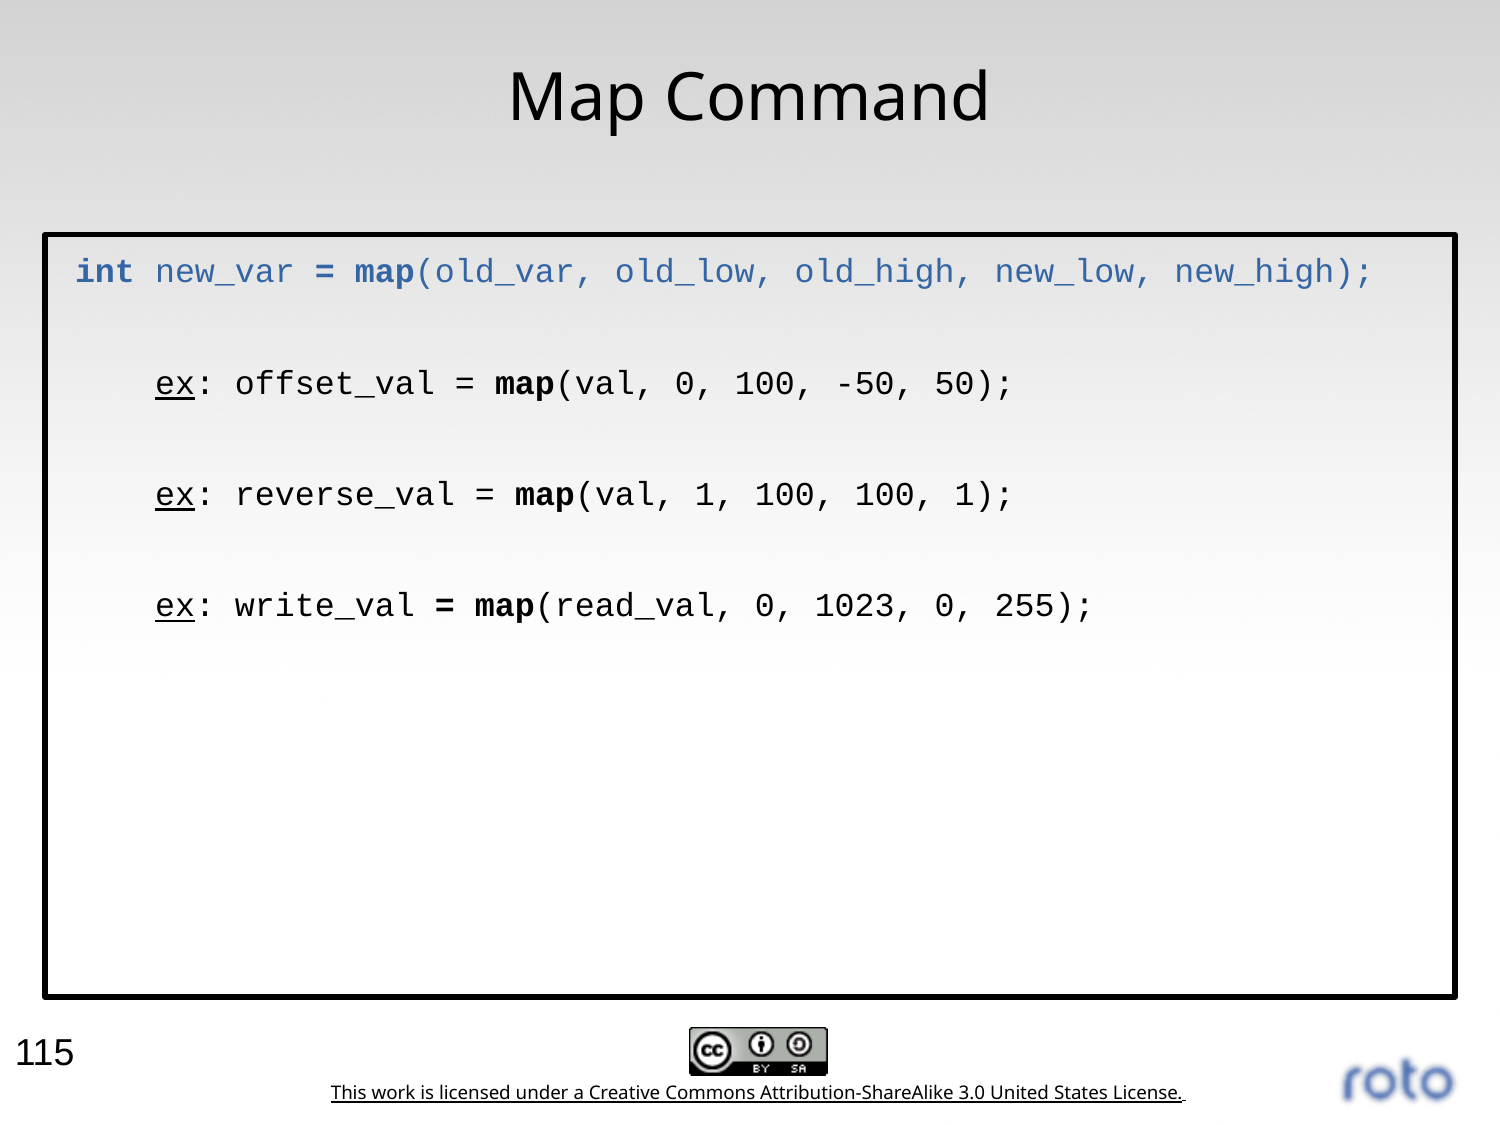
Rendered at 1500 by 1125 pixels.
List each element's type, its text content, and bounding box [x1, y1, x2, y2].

list int new_var = map(old_var, old_low, old_high, new_low, new_high); ex: offset_val = map(val, 0, 100, -50, 50); ex: reverse_val = map(val, 1, 100, 100, 1); ex: write_val = map(read_val, 0, 1023, 0, 255); [45, 234, 1456, 998]
title Map Command [112, 0, 1388, 188]
picture [0, 0, 1500, 1125]
